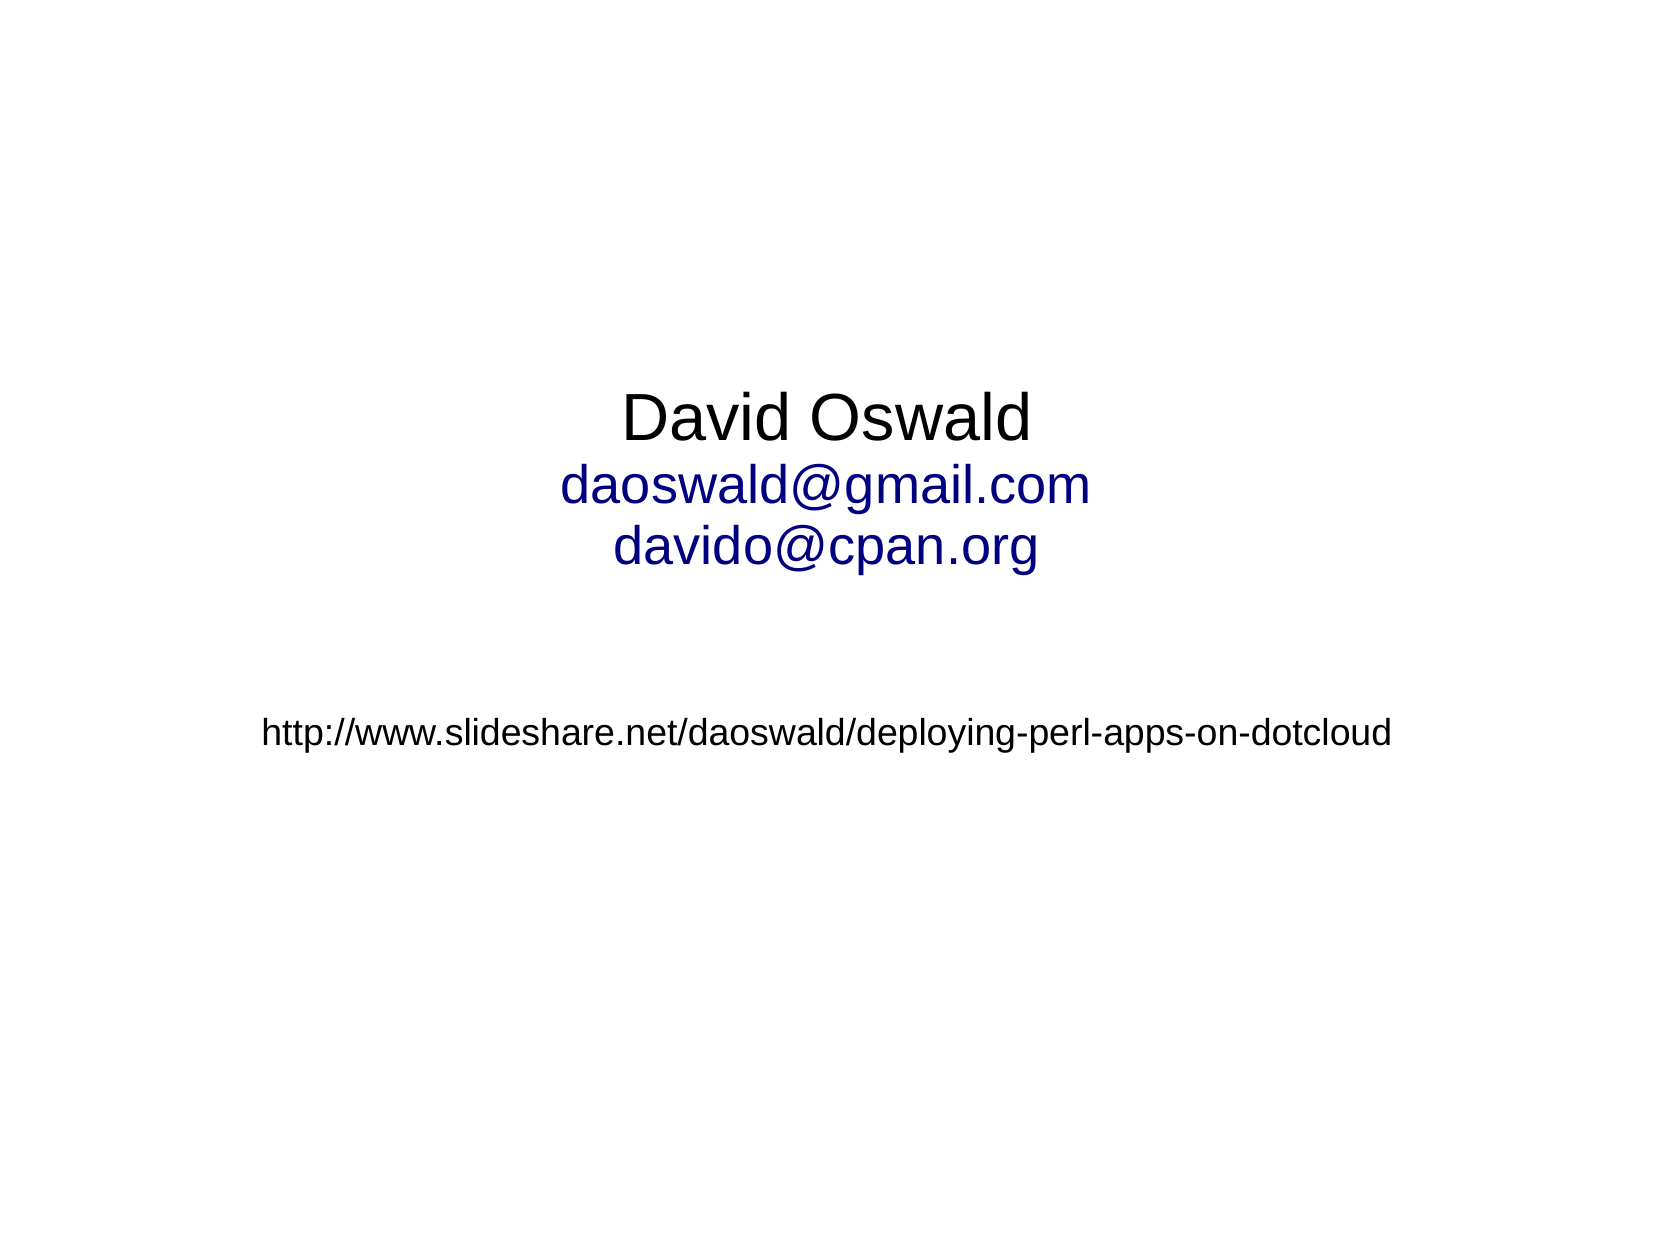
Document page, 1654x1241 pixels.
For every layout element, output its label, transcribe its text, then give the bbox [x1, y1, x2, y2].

subtitle David Oswald daoswald@gmail.com davido@cpan.org http://www.slideshare.net/daoswald/deploying-perl-apps-on-dotcloud [82, 49, 1571, 1010]
